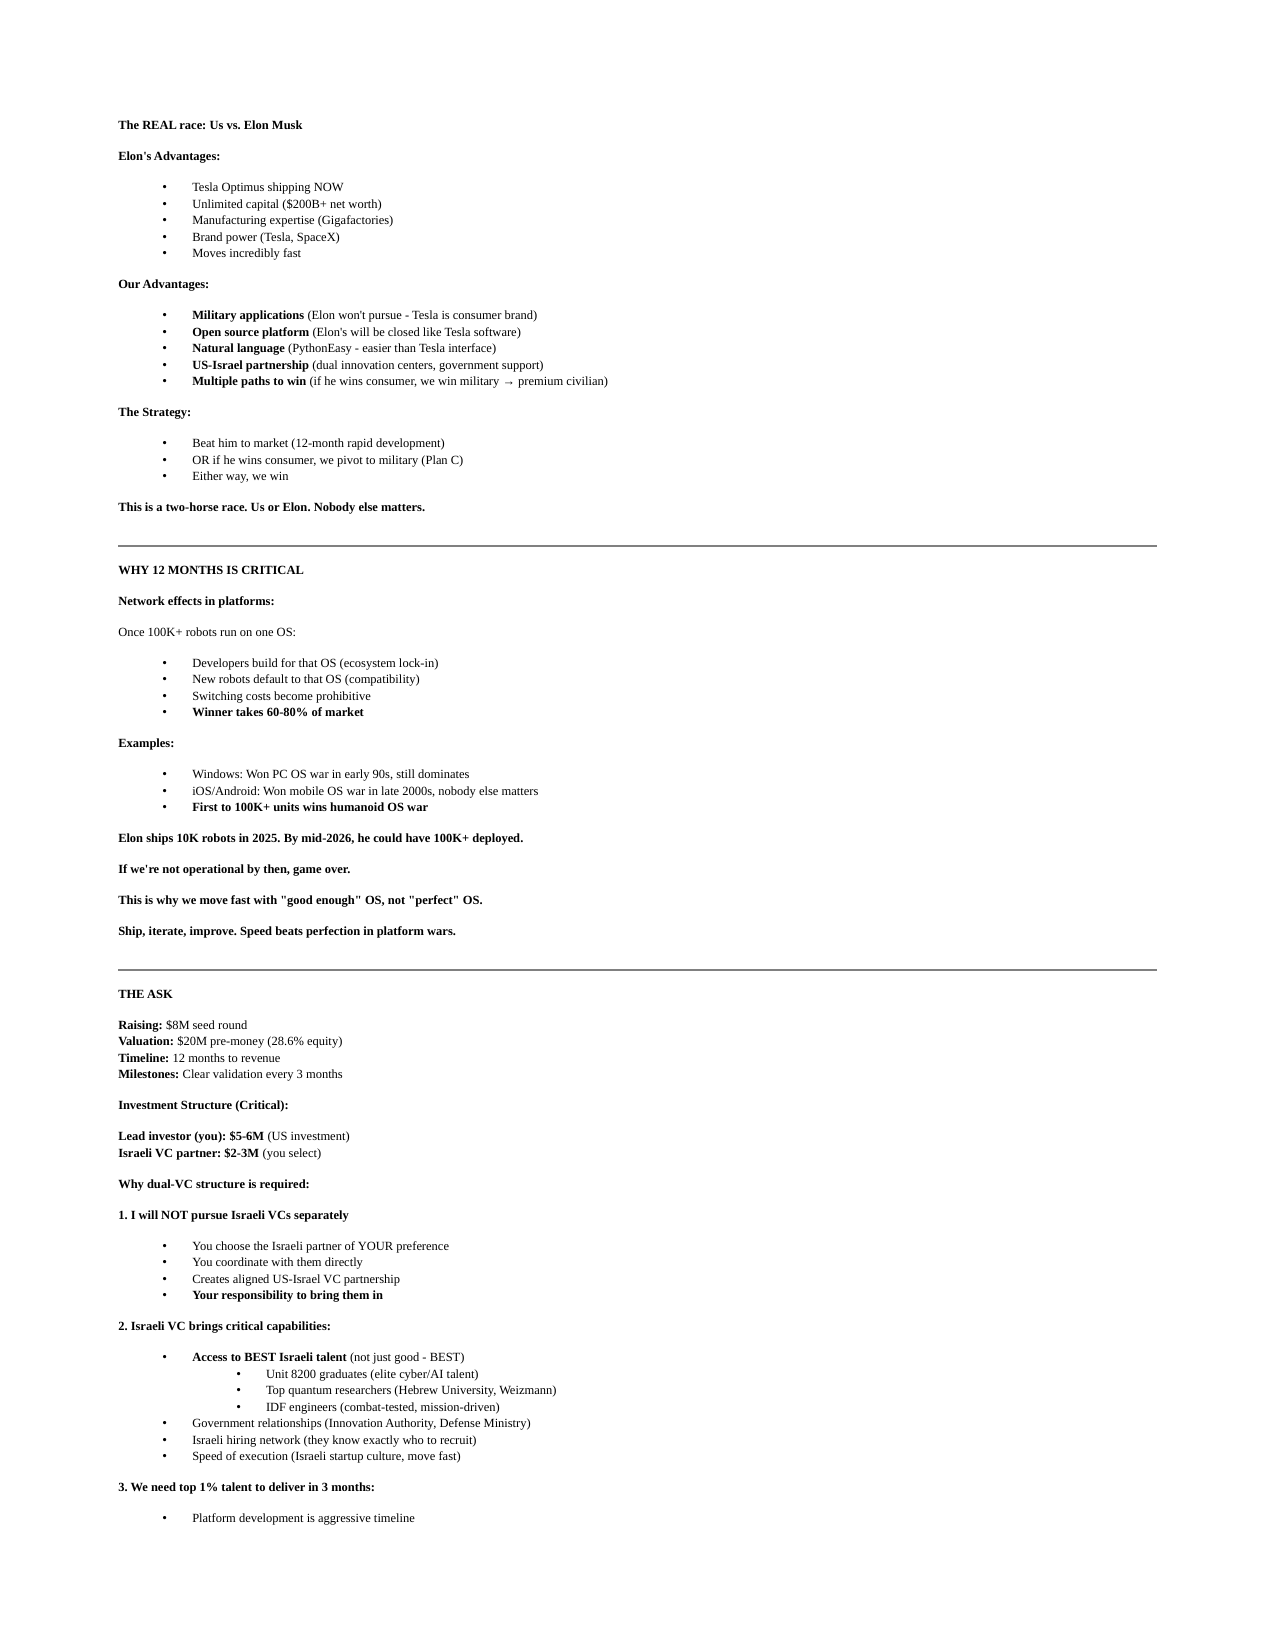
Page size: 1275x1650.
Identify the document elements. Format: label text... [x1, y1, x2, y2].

subtitle THE ASK [118, 987, 1157, 1001]
list You choose the Israeli partner of YOUR preference [162, 1239, 1157, 1253]
list Winner takes 60-80% of market [162, 705, 1157, 719]
text Ship, iterate, improve. Speed beats perfection in platform wars. [118, 924, 1157, 938]
text The REAL race: Us vs. Elon Musk [118, 118, 1157, 132]
list Tesla Optimus shipping NOW [162, 180, 1157, 194]
text This is why we move fast with "good enough" OS, not "perfect" OS. [118, 893, 1157, 907]
text 3. We need top 1% talent to deliver in 3 months: [118, 1480, 1157, 1494]
list Government relationships (Innovation Authority, Defense Ministry) [162, 1416, 1157, 1430]
list Either way, we win [162, 469, 1157, 483]
list Unit 8200 graduates (elite cyber/AI talent) [236, 1367, 1157, 1381]
list Moves incredibly fast [162, 246, 1157, 260]
text Lead investor (you): $5-6M (US investment) Israeli VC partner: $2-3M (you select) [118, 1129, 1157, 1160]
text Elon's Advantages: [118, 149, 1157, 163]
list IDF engineers (combat-tested, mission-driven) [236, 1399, 1157, 1414]
list Unlimited capital ($200B+ net worth) [162, 197, 1157, 211]
list New robots default to that OS (compatibility) [162, 672, 1157, 686]
list Multiple paths to win (if he wins consumer, we win military → premium civilian) [162, 374, 1157, 388]
text Once 100K+ robots run on one OS: [118, 624, 1157, 639]
text The Strategy: [118, 405, 1157, 419]
list Switching costs become prohibitive [162, 688, 1157, 703]
list Israeli hiring network (they know exactly who to recruit) [162, 1432, 1157, 1447]
list Your responsibility to bring them in [162, 1288, 1157, 1302]
list iOS/Android: Won mobile OS war in late 2000s, nobody else matters [162, 783, 1157, 798]
list US-Israel partnership (dual innovation centers, government support) [162, 357, 1157, 372]
list Developers build for that OS (ecosystem lock-in) [162, 656, 1157, 670]
list OR if he wins consumer, we pivot to military (Plan C) [162, 452, 1157, 467]
list Natural language (PythonEasy - easier than Tesla interface) [162, 341, 1157, 355]
list Platform development is aggressive timeline [162, 1511, 1157, 1525]
list Creates aligned US-Israel VC partnership [162, 1272, 1157, 1286]
list You coordinate with them directly [162, 1255, 1157, 1269]
text Our Advantages: [118, 277, 1157, 291]
text Elon ships 10K robots in 2025. By mid-2026, he could have 100K+ deployed. [118, 831, 1157, 845]
text 1. I will NOT pursue Israeli VCs separately [118, 1208, 1157, 1222]
text Examples: [118, 736, 1157, 750]
list Speed of execution (Israeli startup culture, move fast) [162, 1449, 1157, 1463]
list Military applications (Elon won't pursue - Tesla is consumer brand) [162, 308, 1157, 322]
list Manufacturing expertise (Gigafactories) [162, 213, 1157, 227]
text Raising: $8M seed round Valuation: $20M pre-money (28.6% equity) Timeline: 12 months to revenue Milestones: Clear validation every 3 months [118, 1018, 1157, 1081]
text Investment Structure (Critical): [118, 1098, 1157, 1112]
list Open source platform (Elon's will be closed like Tesla software) [162, 324, 1157, 339]
text Why dual-VC structure is required: [118, 1177, 1157, 1191]
list Beat him to market (12-month rapid development) [162, 436, 1157, 450]
list Top quantum researchers (Hebrew University, Weizmann) [236, 1383, 1157, 1397]
list Windows: Won PC OS war in early 90s, still dominates [162, 767, 1157, 781]
list First to 100K+ units wins humanoid OS war [162, 800, 1157, 814]
list Access to BEST Israeli talent (not just good - BEST) [162, 1350, 1157, 1364]
text If we're not operational by then, game over. [118, 862, 1157, 876]
text Network effects in platforms: [118, 593, 1157, 608]
subtitle WHY 12 MONTHS IS CRITICAL [118, 562, 1157, 577]
text 2. Israeli VC brings critical capabilities: [118, 1319, 1157, 1333]
list Brand power (Tesla, SpaceX) [162, 229, 1157, 244]
text This is a two-horse race. Us or Elon. Nobody else matters. [118, 500, 1157, 514]
